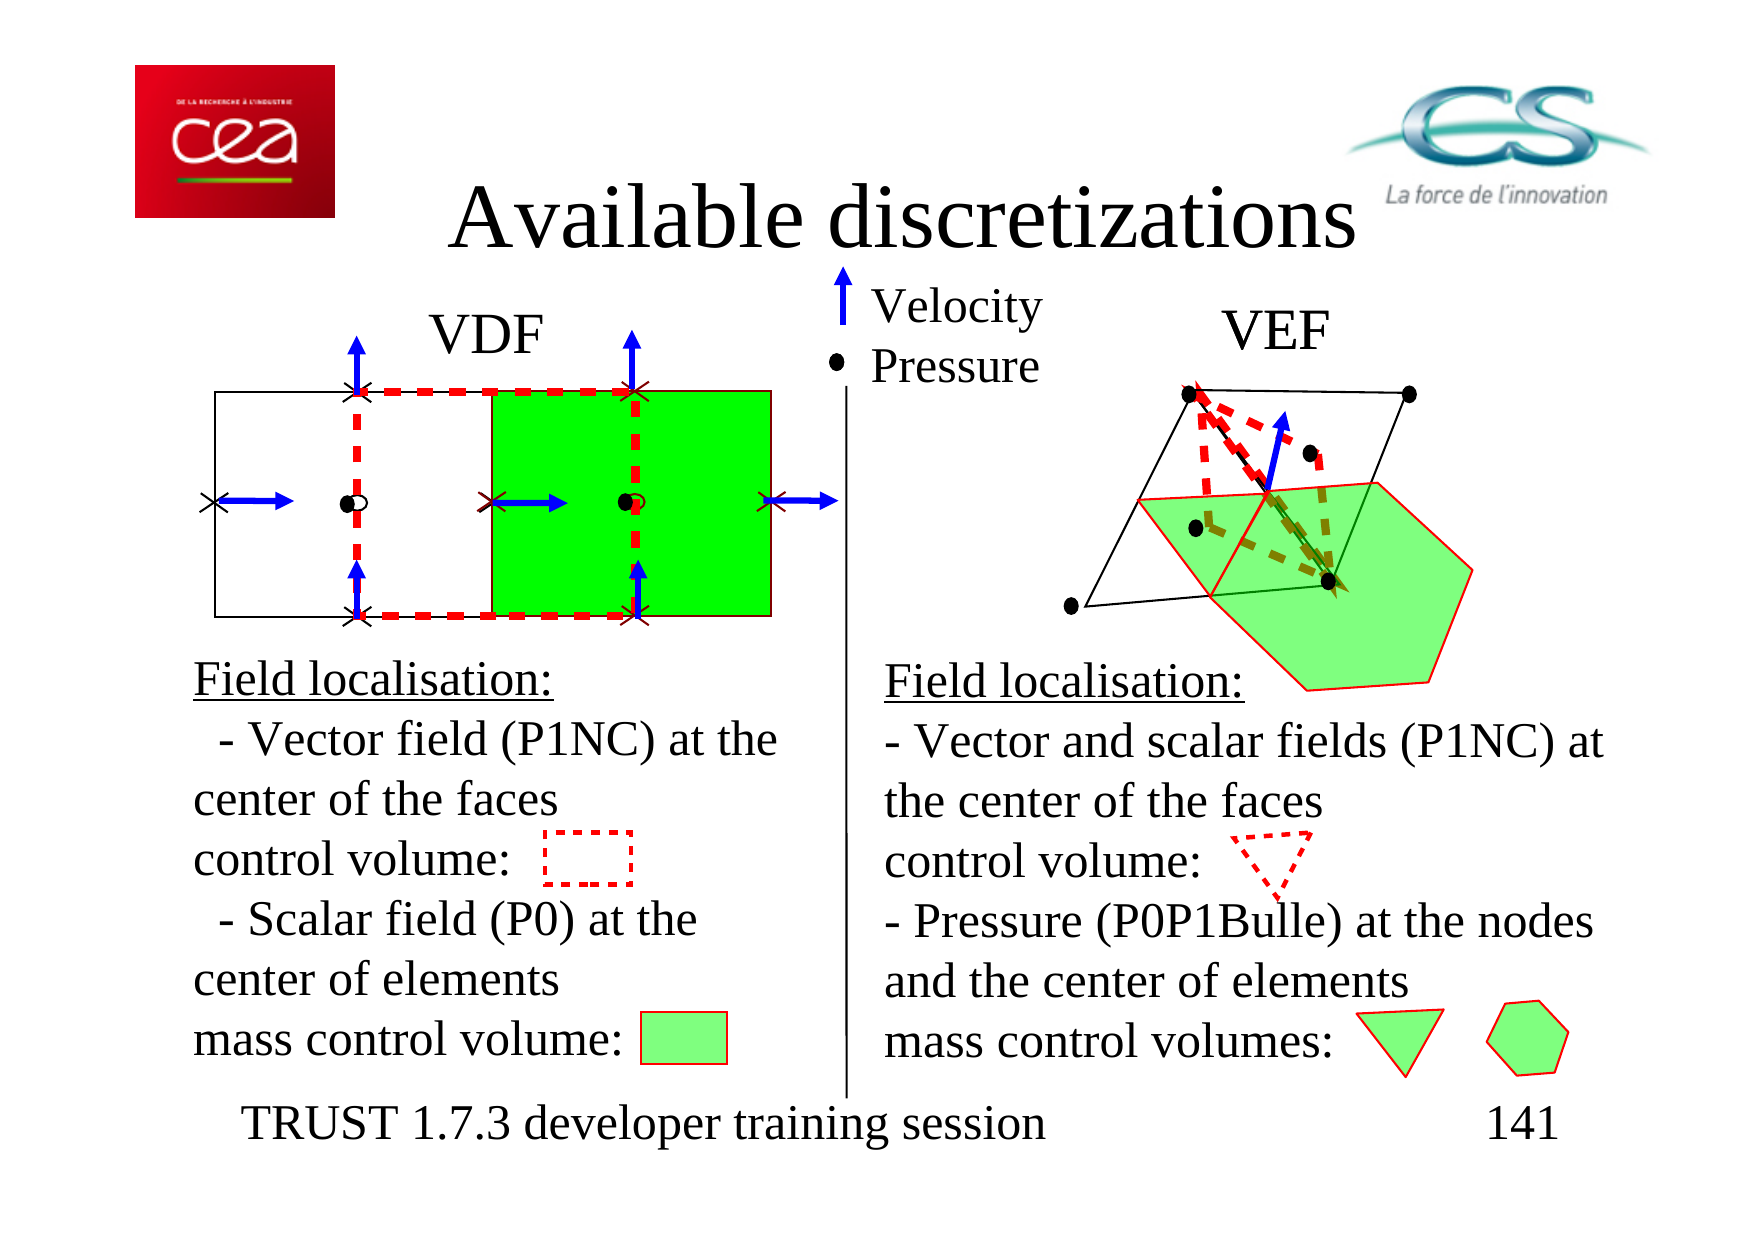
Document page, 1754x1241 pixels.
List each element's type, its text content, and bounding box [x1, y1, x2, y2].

text_box [1064, 598, 1078, 614]
text_box Field localisation: - Vector field (P1NC) at the center of the faces control volume: - Scalar field (P0) at the center of elements mass control volume: [178, 637, 826, 1074]
text_box VEF [1206, 283, 1347, 369]
text_box Field localisation: - Vector and scalar fields (P1NC) at the center of the faces control volume: - Pressure (P0P1Bulle) at the nodes and the center of elements mass control volumes: [869, 640, 1644, 1076]
picture [1340, 73, 1662, 218]
text_box [340, 496, 354, 513]
text_box Velocity Pressure [855, 264, 1138, 400]
title Available discretizations [227, 116, 1579, 304]
text_box [1486, 1000, 1569, 1076]
text_box [544, 832, 632, 885]
text_box [1137, 482, 1473, 691]
text_box [1402, 386, 1416, 403]
text_box [492, 390, 771, 617]
text_box [1356, 1009, 1444, 1078]
text_box VDF [413, 287, 560, 373]
text_box [1182, 386, 1196, 403]
text_box [1234, 832, 1311, 898]
picture [135, 65, 335, 218]
text_box [640, 1012, 728, 1065]
text_box [830, 354, 844, 370]
text_box [1303, 445, 1317, 462]
